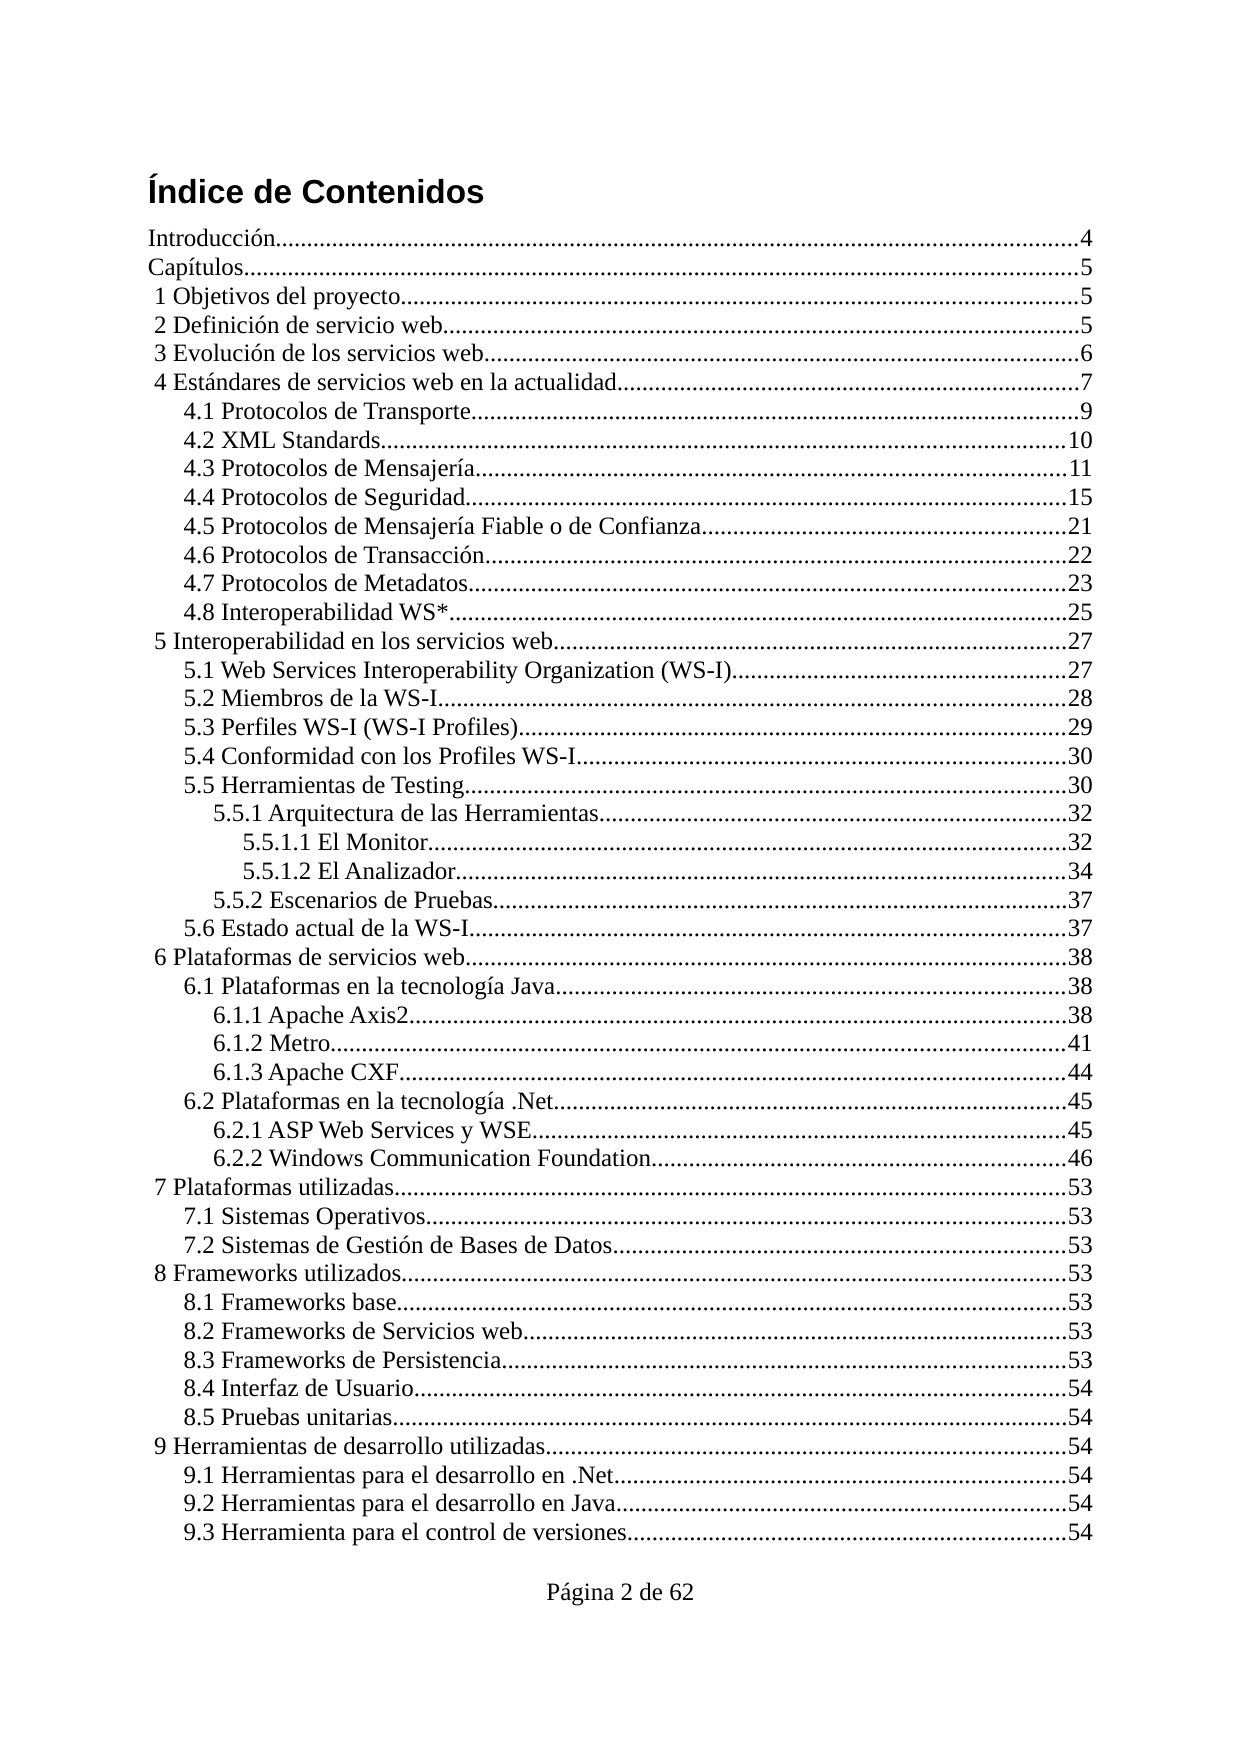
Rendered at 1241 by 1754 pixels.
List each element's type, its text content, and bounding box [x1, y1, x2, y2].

text 6.1.2 Metro 41 [207, 1028, 1093, 1057]
text 6 Plataformas de servicios web 38 [148, 942, 1093, 971]
text 1 Objetivos del proyecto 5 [148, 281, 1093, 310]
text 7.2 Sistemas de Gestión de Bases de Datos 53 [177, 1230, 1093, 1258]
text 6.2 Plataformas en la tecnología .Net 45 [177, 1086, 1093, 1115]
text 8.5 Pruebas unitarias 54 [177, 1402, 1093, 1431]
text 4.6 Protocolos de Transacción 22 [177, 540, 1093, 568]
text 5.5.1.1 El Monitor 32 [236, 827, 1093, 856]
text 5.5.1 Arquitectura de las Herramientas 32 [207, 798, 1093, 827]
text 5.6 Estado actual de la WS-I 37 [177, 913, 1093, 942]
text 4.4 Protocolos de Seguridad 15 [177, 482, 1093, 511]
text 7 Plataformas utilizadas 53 [148, 1172, 1093, 1201]
text 6.1 Plataformas en la tecnología Java 38 [177, 971, 1093, 1000]
subtitle Índice de Contenidos [148, 173, 1093, 211]
text Capítulos 5 [148, 252, 1093, 281]
text 9.2 Herramientas para el desarrollo en Java 54 [177, 1488, 1093, 1517]
text 9.3 Herramienta para el control de versiones 54 [177, 1517, 1093, 1546]
text 6.2.2 Windows Communication Foundation 46 [207, 1143, 1093, 1172]
text 6.2.1 ASP Web Services y WSE 45 [207, 1115, 1093, 1143]
text 8 Frameworks utilizados 53 [148, 1258, 1093, 1287]
text 5.1 Web Services Interoperability Organization (WS-I) 27 [177, 655, 1093, 683]
text 4 Estándares de servicios web en la actualidad 7 [148, 367, 1093, 396]
text 9 Herramientas de desarrollo utilizadas 54 [148, 1431, 1093, 1460]
text 4.5 Protocolos de Mensajería Fiable o de Confianza 21 [177, 511, 1093, 540]
text 6.1.1 Apache Axis2 38 [207, 1000, 1093, 1028]
text 8.3 Frameworks de Persistencia 53 [177, 1345, 1093, 1373]
text Introducción 4 [148, 223, 1093, 252]
text 2 Definición de servicio web 5 [148, 310, 1093, 338]
text 6.1.3 Apache CXF 44 [207, 1057, 1093, 1086]
text 4.7 Protocolos de Metadatos 23 [177, 568, 1093, 597]
text 7.1 Sistemas Operativos 53 [177, 1201, 1093, 1230]
text 5.4 Conformidad con los Profiles WS-I 30 [177, 741, 1093, 770]
text 5.5.1.2 El Analizador 34 [236, 856, 1093, 885]
text 5.2 Miembros de la WS-I 28 [177, 683, 1093, 712]
text 9.1 Herramientas para el desarrollo en .Net 54 [177, 1460, 1093, 1488]
text 4.2 XML Standards 10 [177, 425, 1093, 453]
text 5.3 Perfiles WS-I (WS-I Profiles) 29 [177, 712, 1093, 741]
text 8.4 Interfaz de Usuario 54 [177, 1373, 1093, 1402]
text 5 Interoperabilidad en los servicios web 27 [148, 626, 1093, 655]
text 8.1 Frameworks base 53 [177, 1287, 1093, 1316]
text 5.5 Herramientas de Testing 30 [177, 770, 1093, 798]
text 4.3 Protocolos de Mensajería 11 [177, 453, 1093, 482]
text 4.8 Interoperabilidad WS* 25 [177, 597, 1093, 626]
text 4.1 Protocolos de Transporte 9 [177, 396, 1093, 425]
text 8.2 Frameworks de Servicios web 53 [177, 1316, 1093, 1345]
text 3 Evolución de los servicios web 6 [148, 338, 1093, 367]
text 5.5.2 Escenarios de Pruebas 37 [207, 885, 1093, 913]
